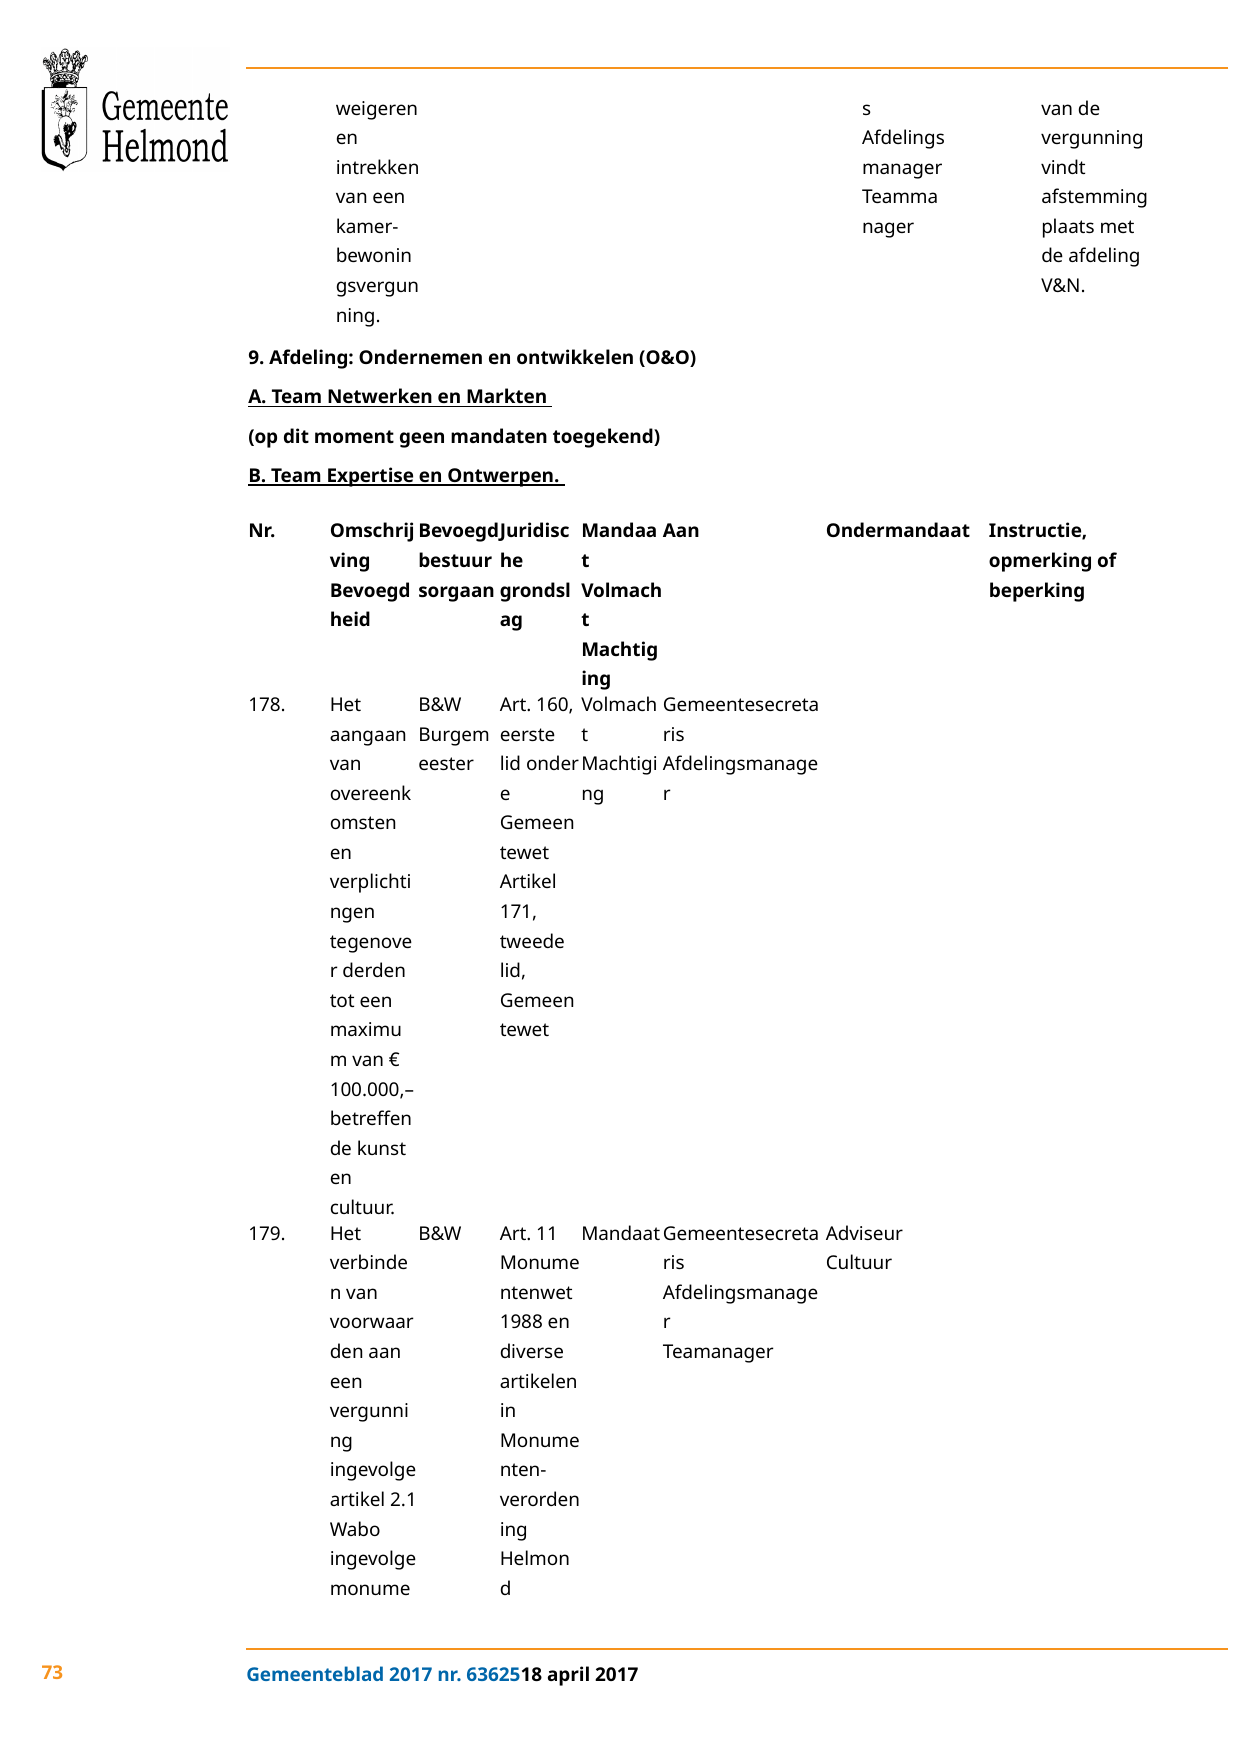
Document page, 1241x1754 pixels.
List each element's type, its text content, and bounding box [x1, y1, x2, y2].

table_header Juridische grondslag [500, 518, 581, 691]
text B. Team Expertise en Ontwerpen. [248, 462, 1152, 488]
picture [41, 47, 231, 172]
table_header Mandaat Volmacht Machtiging [581, 518, 663, 691]
table_cell Het aangaan van overeenkomsten en verplichtingen tegenover derden tot een maximum van € 100.000,– betreffende kunst en cultuur. [330, 691, 418, 1220]
table_cell [686, 95, 862, 328]
table_cell Gemeentesecretaris Afdelingsmanager Teamanager [663, 1220, 826, 1601]
table_header Ondermandaat [826, 518, 989, 691]
table_cell [989, 1220, 1152, 1601]
text 9. Afdeling: Ondernemen en ontwikkelen (O&O) [248, 344, 1152, 370]
table_cell van de vergunning vindt afstemming plaats met de afdeling V&N. [1041, 95, 1152, 328]
table_cell [511, 95, 686, 328]
table_cell Art. 160, eerste lid onder e Gemeentewet Artikel 171, tweede lid, Gemeentewet [500, 691, 581, 1220]
table_cell Mandaat [581, 1220, 663, 1601]
table_cell Gemeentesecretaris Afdelingsmanager [663, 691, 826, 1220]
table_header Nr. [248, 518, 329, 691]
text (op dit moment geen mandaten toegekend) [248, 423, 1152, 449]
table_cell weigeren en intrekken van een kamer-bewoningsvergunning. [336, 95, 423, 328]
table_cell s Afdelingsmanager Teammanager [862, 95, 949, 328]
table_cell Art. 11 Monumentenwet 1988 en diverse artikelen in Monumenten-verordening Helmond [500, 1220, 581, 1601]
table_cell B&W Burgemeester [418, 691, 499, 1220]
text A. Team Netwerken en Markten [248, 384, 1152, 409]
table_cell Adviseur Cultuur [826, 1220, 989, 1601]
table_header Instructie, opmerking of beperking [989, 518, 1152, 691]
table_cell 178. [248, 691, 329, 1220]
table_cell B&W [418, 1220, 499, 1601]
table_header Bevoegd bestuursorgaan [418, 518, 499, 691]
table_cell [423, 95, 511, 328]
table_cell 179. [248, 1220, 329, 1601]
table_header Aan [663, 518, 826, 691]
table_cell Het verbinden van voorwaarden aan een vergunning ingevolge artikel 2.1 Wabo ingevolge monume [330, 1220, 418, 1601]
table_header Omschrijving Bevoegdheid [330, 518, 418, 691]
table_cell [989, 691, 1152, 1220]
table_cell [826, 691, 989, 1220]
table_cell [950, 95, 1041, 328]
table_cell Volmacht Machtiging [581, 691, 663, 1220]
table_cell [248, 95, 336, 328]
